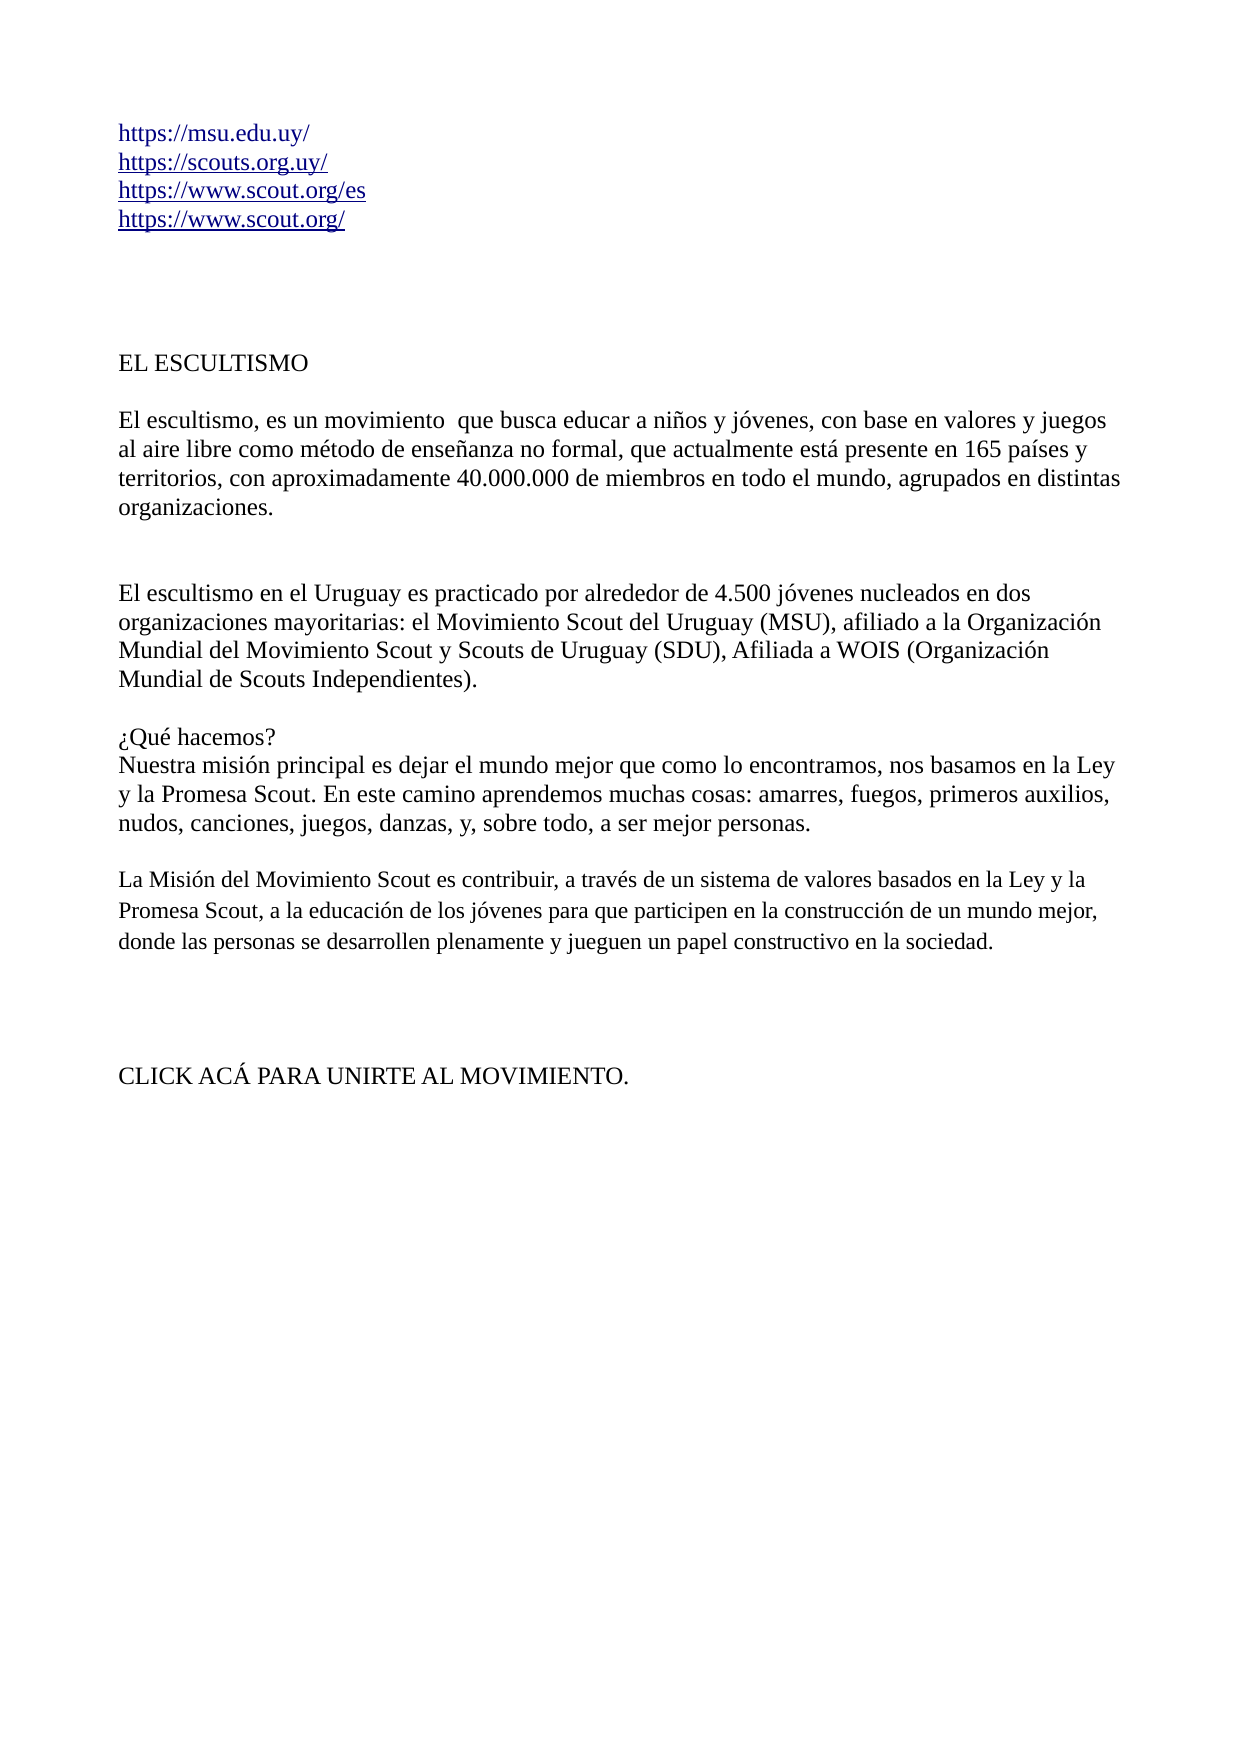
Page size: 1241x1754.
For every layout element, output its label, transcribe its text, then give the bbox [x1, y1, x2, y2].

text https://www.scout.org/es [118, 176, 1122, 204]
text El escultismo en el Uruguay es practicado por alrededor de 4.500 jóvenes nucleados en dos organizaciones mayoritarias: el Movimiento Scout del Uruguay (MSU), afiliado a la Organización Mundial del Movimiento Scout y Scouts de Uruguay (SDU), Afiliada a WOIS (Organización Mundial de Scouts Independientes). [118, 578, 1122, 693]
text Nuestra misión principal es dejar el mundo mejor que como lo encontramos, nos basamos en la Ley y la Promesa Scout. En este camino aprendemos muchas cosas: amarres, fuegos, primeros auxilios, nudos, canciones, juegos, danzas, y, sobre todo, a ser mejor personas. [118, 751, 1122, 837]
text https://www.scout.org/ [118, 204, 1122, 233]
text El escultismo, es un movimiento que busca educar a niños y jóvenes, con base en valores y juegos al aire libre como método de enseñanza no formal, que actualmente está presente en 165 países y territorios, con aproximadamente 40.000.000 de miembros en todo el mundo, agrupados en distintas organizaciones. [118, 406, 1122, 521]
text CLICK ACÁ PARA UNIRTE AL MOVIMIENTO. [118, 1061, 1122, 1090]
text https://scouts.org.uy/ [118, 147, 1122, 176]
text EL ESCULTISMO [118, 348, 1122, 377]
text La Misión del Movimiento Scout es contribuir, a través de un sistema de valores basados en la Ley y la Promesa Scout, a la educación de los jóvenes para que participen en la construcción de un mundo mejor, donde las personas se desarrollen plenamente y jueguen un papel constructivo en la sociedad. [118, 866, 1122, 954]
text ¿Qué hacemos? [118, 722, 1122, 751]
text https://msu.edu.uy/ [118, 118, 1122, 147]
